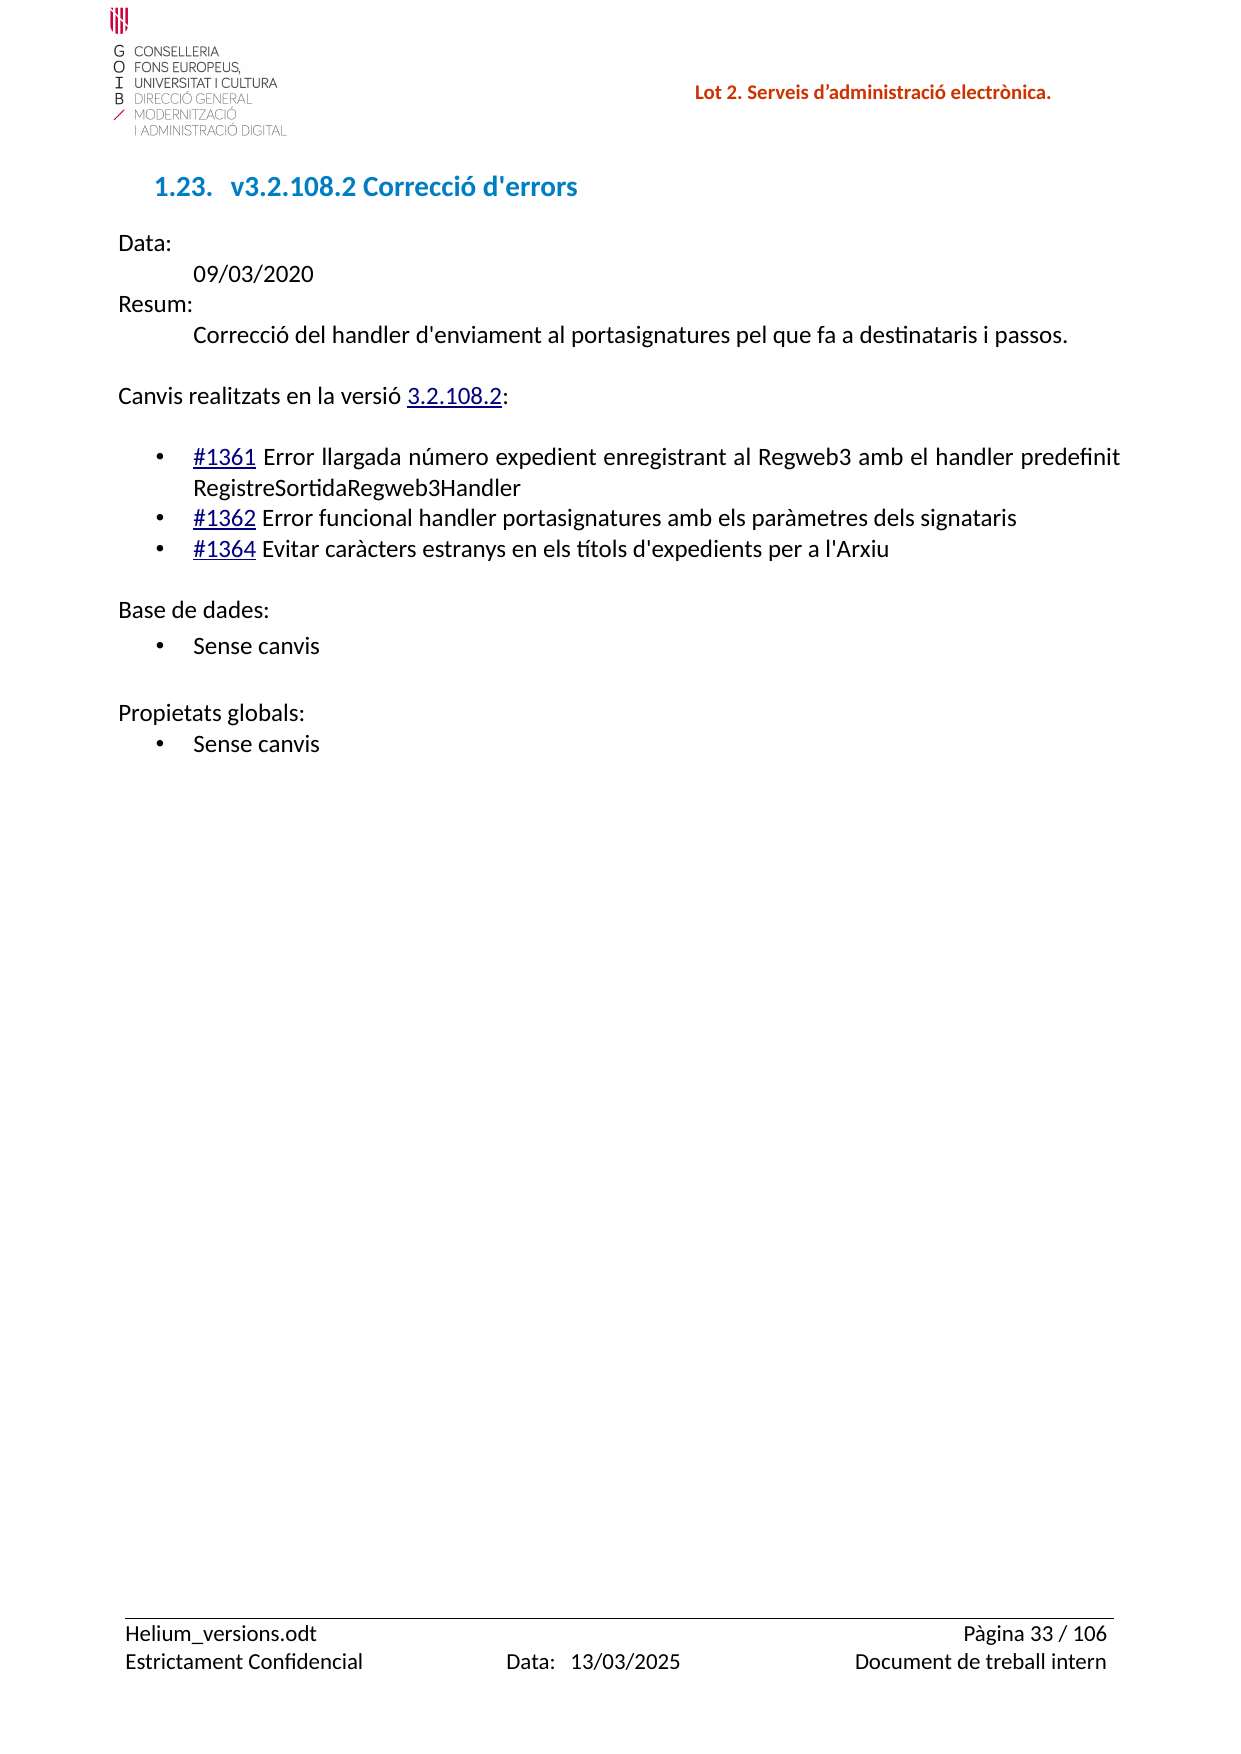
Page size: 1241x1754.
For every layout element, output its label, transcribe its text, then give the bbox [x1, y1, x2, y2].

list #1361 Error llargada número expedient enregistrant al Regweb3 amb el handler predefinit RegistreSortidaRegweb3Handler [156, 441, 1122, 502]
list #1362 Error funcional handler portasignatures amb els paràmetres dels signataris [156, 502, 1122, 533]
text 09/03/2020 [118, 258, 1122, 289]
picture [100, 0, 297, 144]
subtitle v3.2.108.2 Correcció d'errors [153, 168, 1122, 204]
list Sense canvis [156, 630, 1122, 661]
list Sense canvis [156, 728, 1122, 758]
text Base de dades: [118, 594, 1122, 624]
text Propietats globals: [118, 697, 1122, 728]
text Data: [118, 228, 1122, 258]
list #1364 Evitar caràcters estranys en els títols d'expedients per a l'Arxiu [156, 533, 1122, 563]
text Canvis realitzats en la versió 3.2.108.2: [118, 380, 1122, 411]
text Correcció del handler d'enviament al portasignatures pel que fa a destinataris i passos. [118, 319, 1122, 350]
text Resum: [118, 289, 1122, 319]
